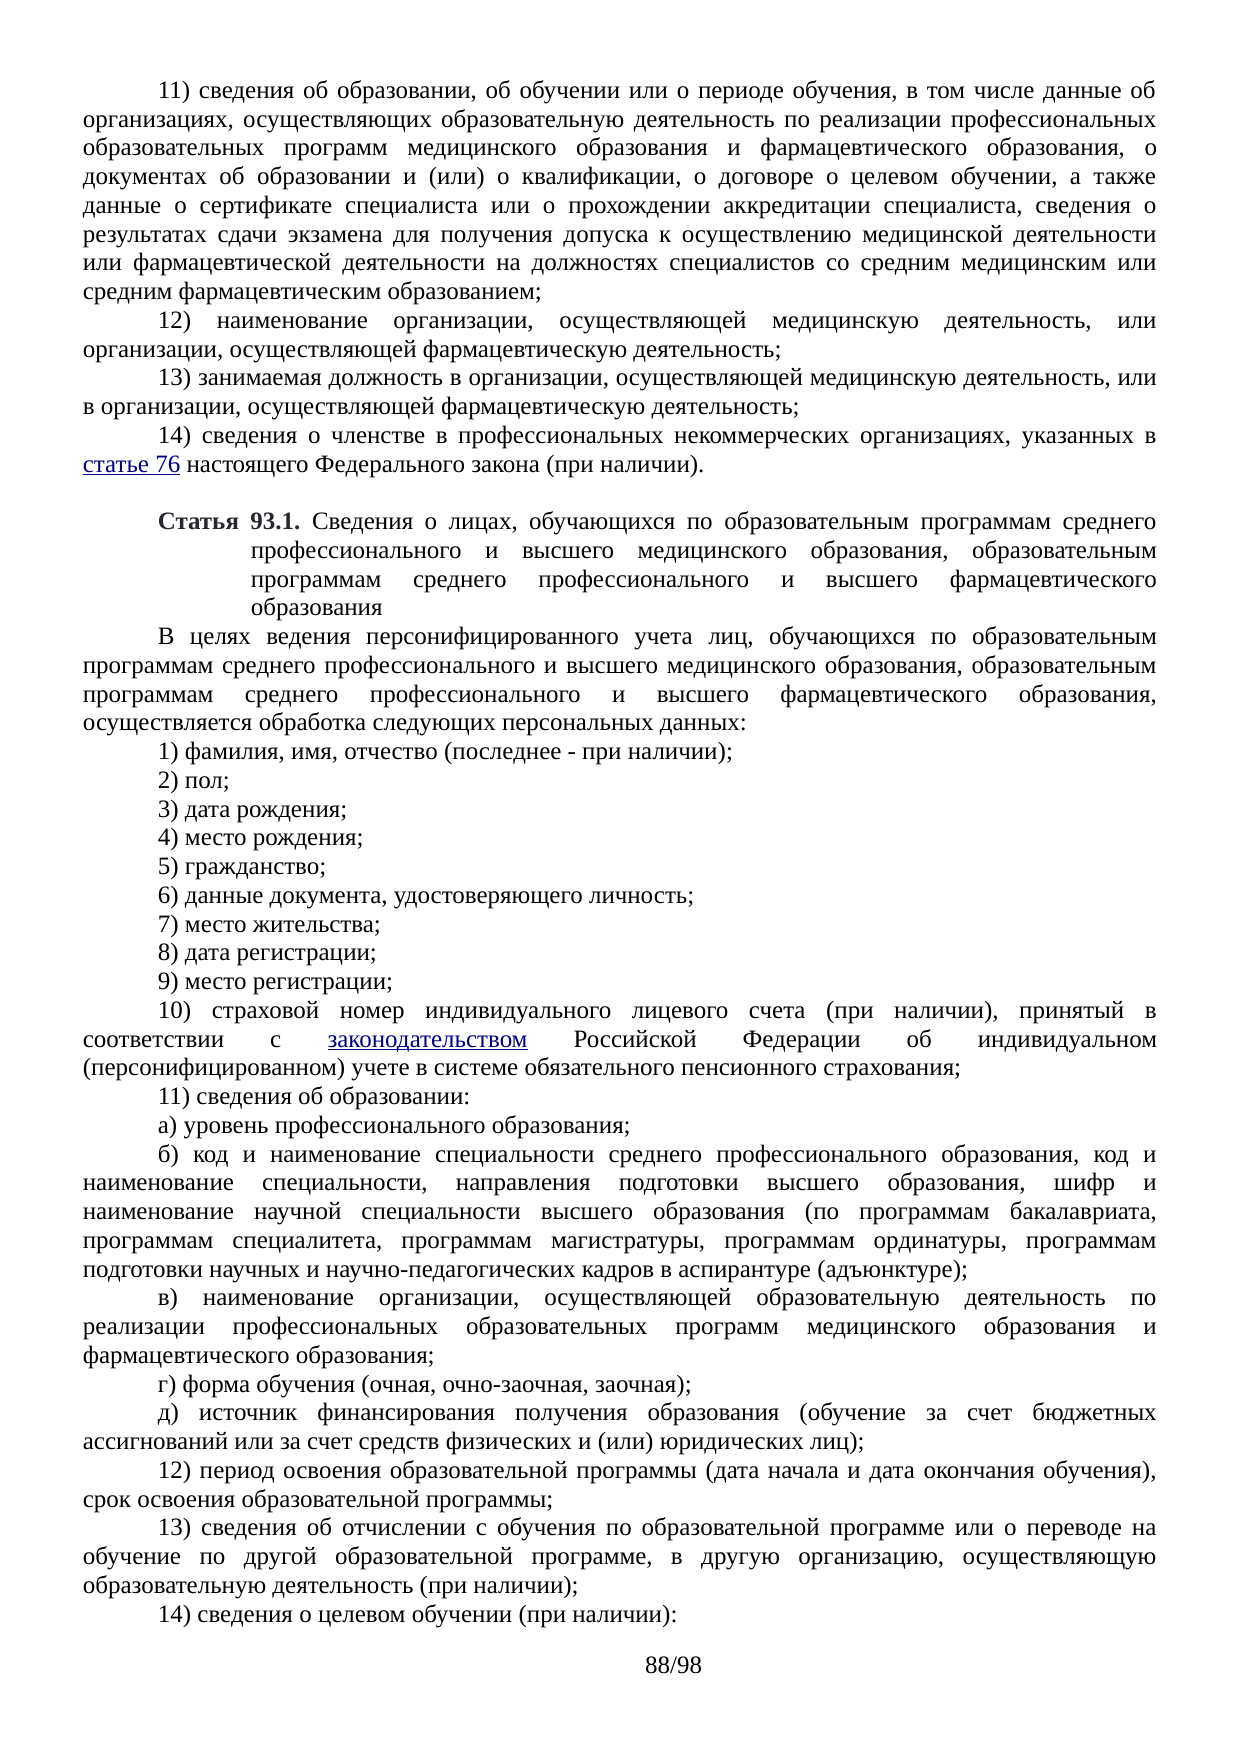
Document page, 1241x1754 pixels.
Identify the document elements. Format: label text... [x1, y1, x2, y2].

text Статья 93.1. Сведения о лицах, обучающихся по образовательным программам среднего профессионального и высшего медицинского образования, образовательным программам среднего профессионального и высшего фармацевтического образования [158, 506, 1157, 621]
text 11) сведения об образовании: [83, 1081, 1157, 1110]
text 13) занимаемая должность в организации, осуществляющей медицинскую деятельность, или в организации, осуществляющей фармацевтическую деятельность; [83, 362, 1157, 420]
text 14) сведения о целевом обучении (при наличии): [83, 1599, 1157, 1627]
text 12) наименование организации, осуществляющей медицинскую деятельность, или организации, осуществляющей фармацевтическую деятельность; [83, 305, 1157, 362]
text 11) сведения об образовании, об обучении или о периоде обучения, в том числе данные об организациях, осуществляющих образовательную деятельность по реализации профессиональных образовательных программ медицинского образования и фармацевтического образования, о документах об образовании и (или) о квалификации, о договоре о целевом обучении, а также данные о сертификате специалиста или о прохождении аккредитации специалиста, сведения о результатах сдачи экзамена для получения допуска к осуществлению медицинской деятельности или фармацевтической деятельности на должностях специалистов со средним медицинским или средним фармацевтическим образованием; [83, 75, 1157, 305]
text 7) место жительства; [83, 909, 1157, 937]
text 3) дата рождения; [83, 794, 1157, 822]
text 4) место рождения; [83, 822, 1157, 851]
text 5) гражданство; [83, 851, 1157, 880]
text 14) сведения о членстве в профессиональных некоммерческих организациях, указанных в статье 76 настоящего Федерального закона (при наличии). [83, 420, 1157, 477]
text г) форма обучения (очная, очно-заочная, заочная); [83, 1369, 1157, 1397]
text а) уровень профессионального образования; [83, 1110, 1157, 1139]
text 13) сведения об отчислении с обучения по образовательной программе или о переводе на обучение по другой образовательной программе, в другую организацию, осуществляющую образовательную деятельность (при наличии); [83, 1512, 1157, 1599]
text д) источник финансирования получения образования (обучение за счет бюджетных ассигнований или за счет средств физических и (или) юридических лиц); [83, 1397, 1157, 1455]
text 9) место регистрации; [83, 966, 1157, 995]
text 12) период освоения образовательной программы (дата начала и дата окончания обучения), срок освоения образовательной программы; [83, 1455, 1157, 1512]
text 1) фамилия, имя, отчество (последнее - при наличии); [83, 736, 1157, 765]
text 2) пол; [83, 765, 1157, 794]
text В целях ведения персонифицированного учета лиц, обучающихся по образовательным программам среднего профессионального и высшего медицинского образования, образовательным программам среднего профессионального и высшего фармацевтического образования, осуществляется обработка следующих персональных данных: [83, 621, 1157, 736]
text в) наименование организации, осуществляющей образовательную деятельность по реализации профессиональных образовательных программ медицинского образования и фармацевтического образования; [83, 1282, 1157, 1369]
text б) код и наименование специальности среднего профессионального образования, код и наименование специальности, направления подготовки высшего образования, шифр и наименование научной специальности высшего образования (по программам бакалавриата, программам специалитета, программам магистратуры, программам ординатуры, программам подготовки научных и научно-педагогических кадров в аспирантуре (адъюнктуре); [83, 1139, 1157, 1282]
text 6) данные документа, удостоверяющего личность; [83, 880, 1157, 909]
text 8) дата регистрации; [83, 937, 1157, 966]
text 10) страховой номер индивидуального лицевого счета (при наличии), принятый в соответствии с законодательством Российской Федерации об индивидуальном (персонифицированном) учете в системе обязательного пенсионного страхования; [83, 995, 1157, 1081]
